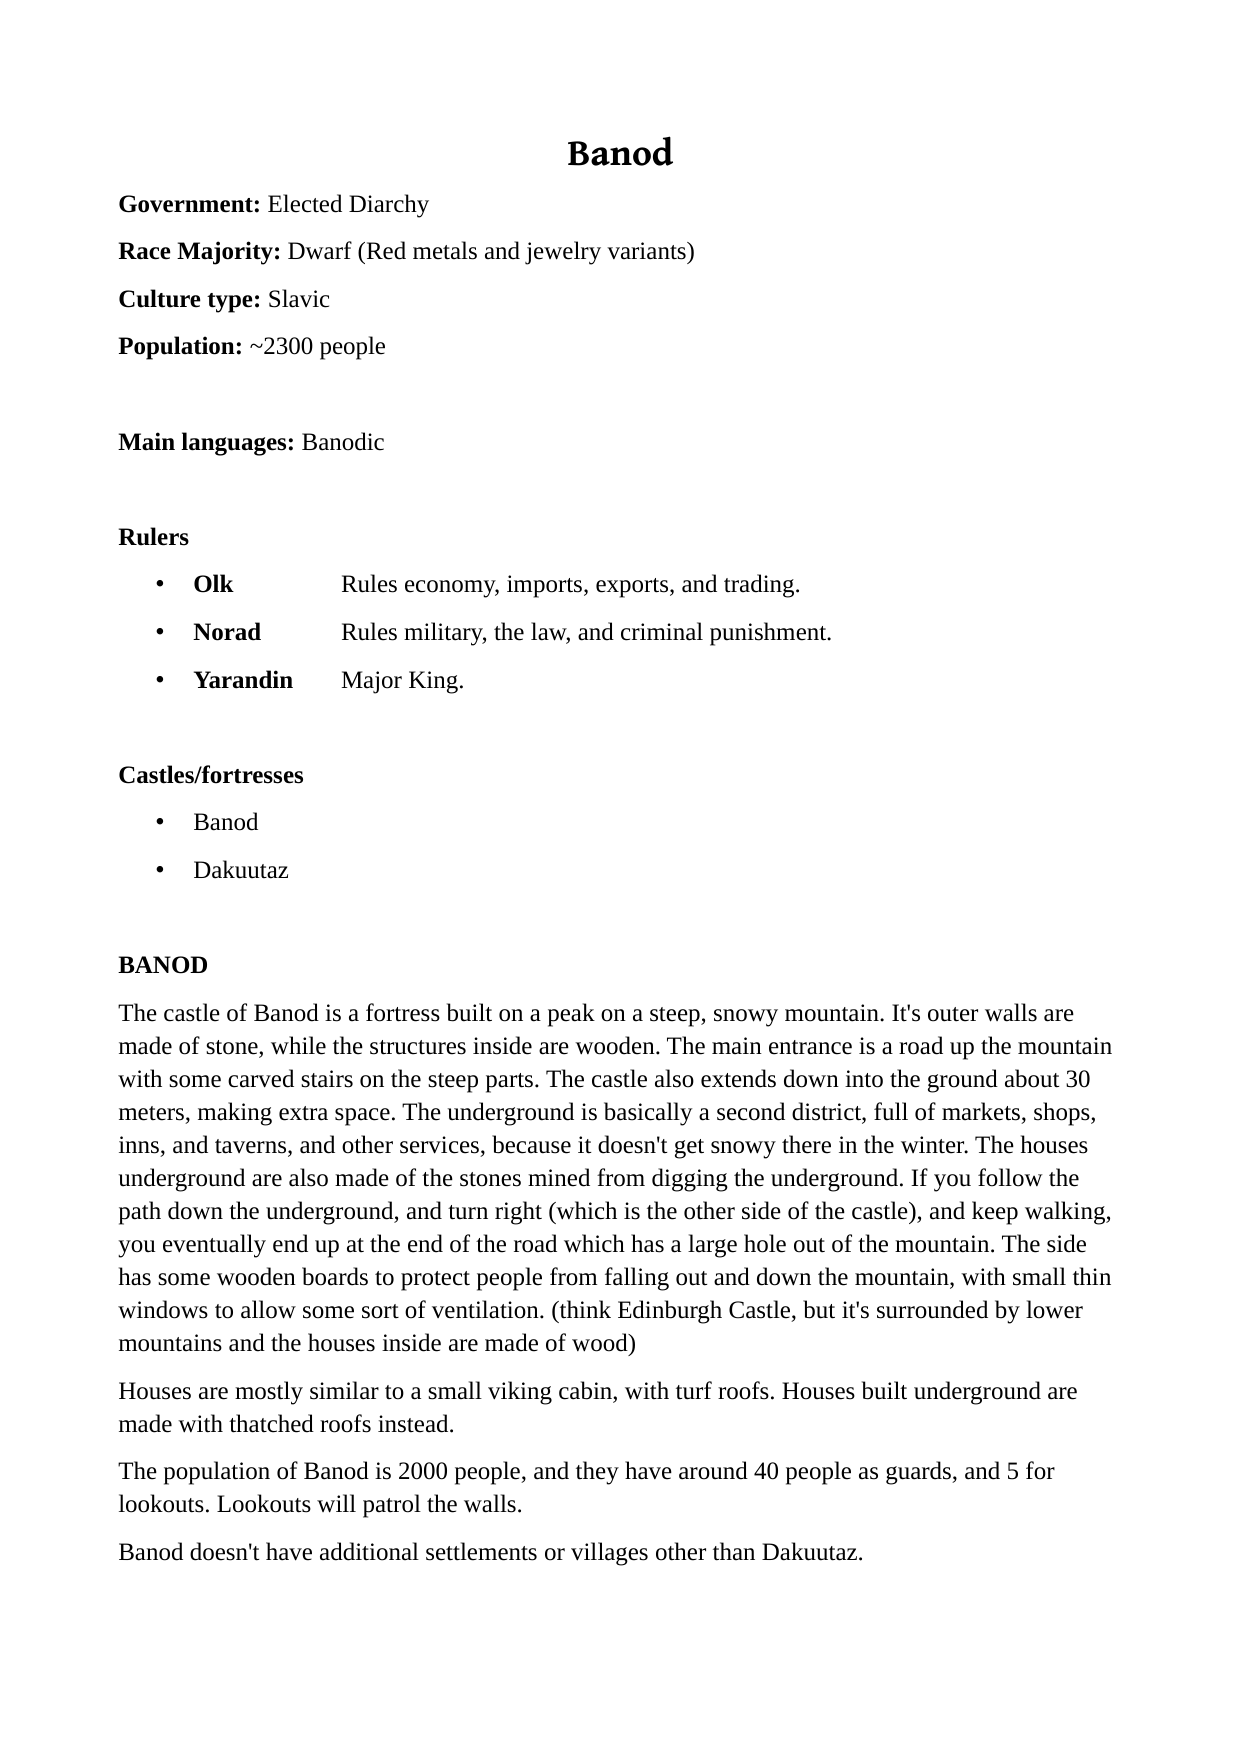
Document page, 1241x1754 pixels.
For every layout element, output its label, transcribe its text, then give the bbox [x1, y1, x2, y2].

list Banod [156, 807, 1122, 836]
text BANOD [118, 950, 1122, 979]
text Banod doesn't have additional settlements or villages other than Dakuutaz. [118, 1537, 1122, 1566]
text The population of Banod is 2000 people, and they have around 40 people as guards, and 5 for lookouts. Lookouts will patrol the walls. [118, 1456, 1122, 1518]
text Castles/fortresses [118, 760, 1122, 789]
text Culture type: Slavic [118, 284, 1122, 313]
text Main languages: Banodic [118, 427, 1122, 455]
list Dakuutaz [156, 855, 1122, 884]
text Government: Elected Diarchy [118, 189, 1122, 217]
list Norad Rules military, the law, and criminal punishment. [156, 617, 1122, 646]
text Race Majority: Dwarf (Red metals and jewelry variants) [118, 236, 1122, 265]
text Rulers [118, 522, 1122, 551]
list Olk Rules economy, imports, exports, and trading. [156, 569, 1122, 598]
list Yarandin Major King. [156, 665, 1122, 693]
subtitle Banod [118, 133, 1122, 176]
text Houses are mostly similar to a small viking cabin, with turf roofs. Houses built underground are made with thatched roofs instead. [118, 1376, 1122, 1437]
text The castle of Banod is a fortress built on a peak on a steep, snowy mountain. It's outer walls are made of stone, while the structures inside are wooden. The main entrance is a road up the mountain with some carved stairs on the steep parts. The castle also extends down into the ground about 30 meters, making extra space. The underground is basically a second district, full of markets, shops, inns, and taverns, and other services, because it doesn't get snowy there in the winter. The houses underground are also made of the stones mined from digging the underground. If you follow the path down the underground, and turn right (which is the other side of the castle), and keep walking, you eventually end up at the end of the road which has a large hole out of the mountain. The side has some wooden boards to protect people from falling out and down the mountain, with small thin windows to allow some sort of ventilation. (think Edinburgh Castle, but it's surrounded by lower mountains and the houses inside are made of wood) [118, 998, 1122, 1357]
text Population: ~2300 people [118, 331, 1122, 360]
